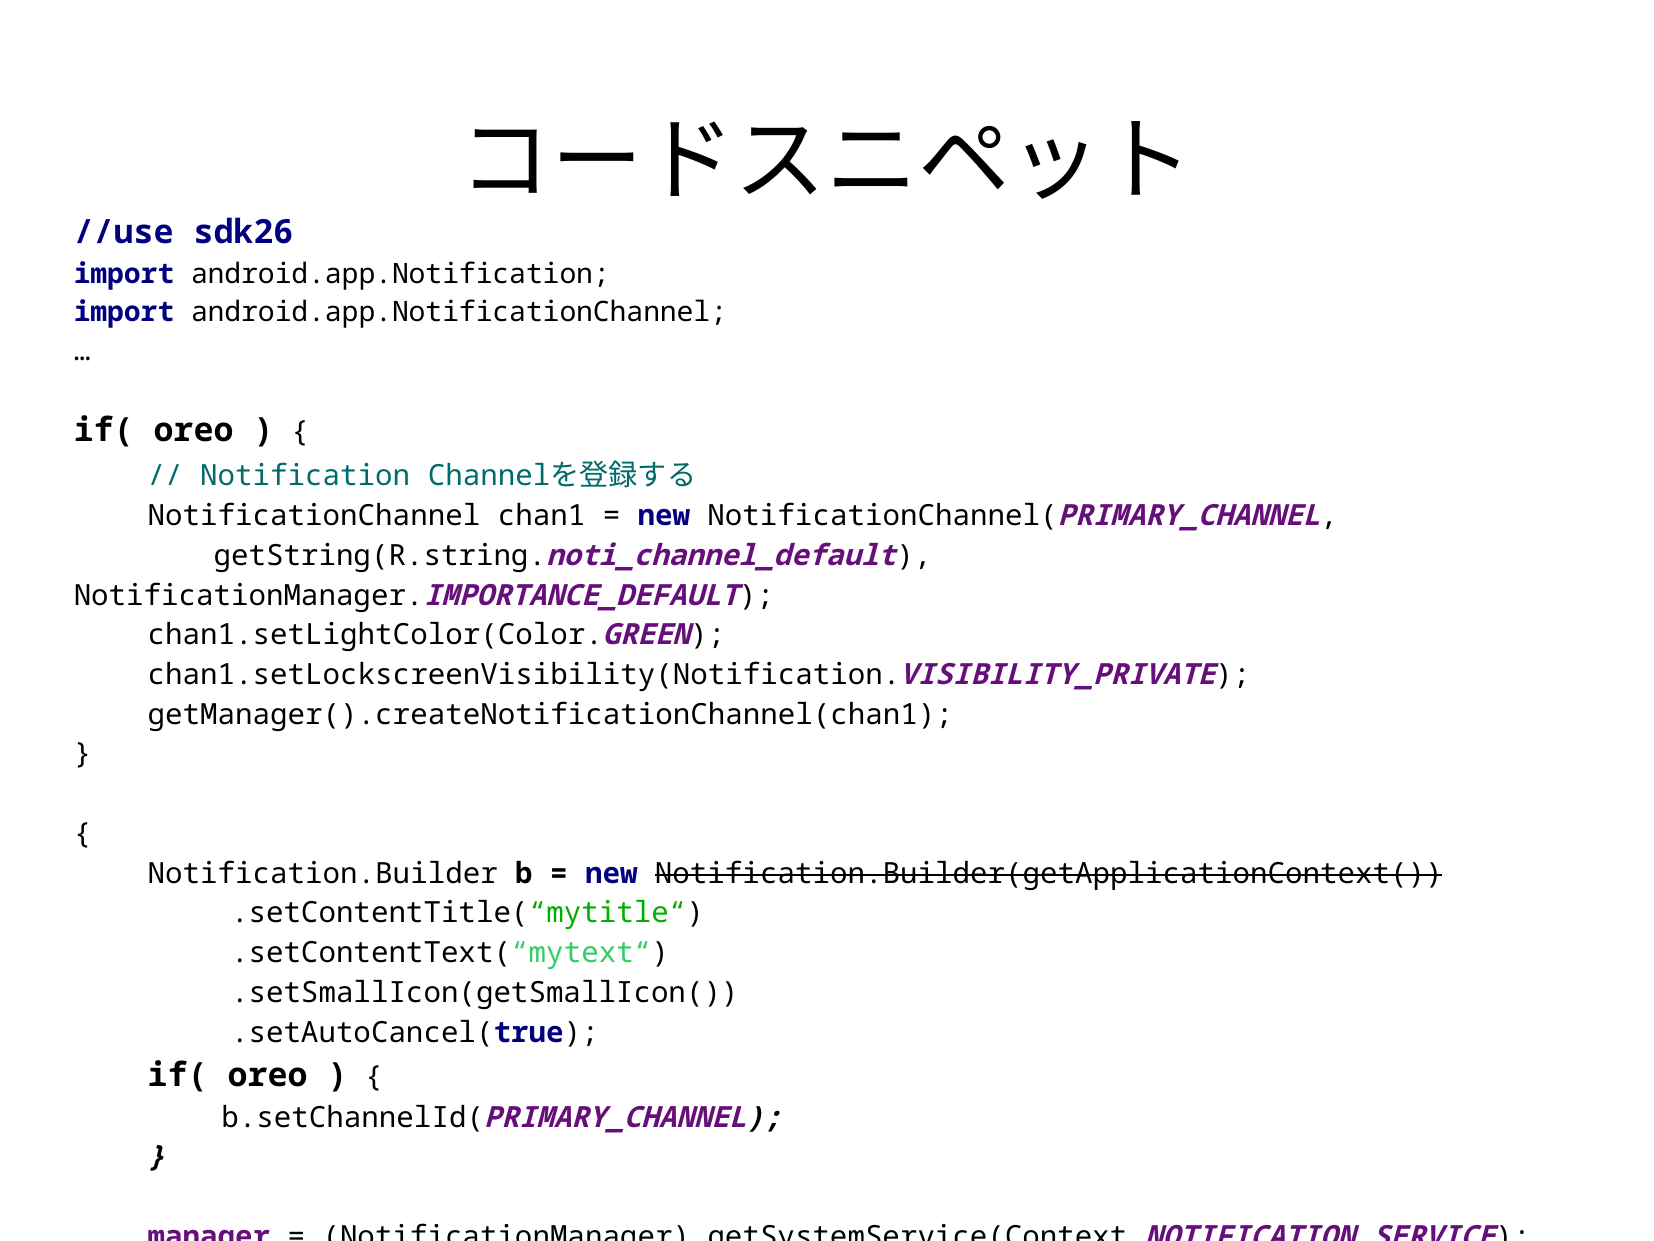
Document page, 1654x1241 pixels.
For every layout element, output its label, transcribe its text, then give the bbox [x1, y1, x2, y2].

text_box //use sdk26 import android.app.Notification; import android.app.NotificationChannel; … if( oreo ) { // Notification Channelを登録する NotificationChannel chan1 = new NotificationChannel(PRIMARY_CHANNEL, getString(R.string.noti_channel_default), NotificationManager.IMPORTANCE_DEFAULT); chan1.setLightColor(Color.GREEN); chan1.setLockscreenVisibility(Notification.VISIBILITY_PRIVATE); getManager().createNotificationChannel(chan1); } { Notification.Builder b = new Notification.Builder(getApplicationContext()) .setContentTitle(“mytitle“) .setContentText(“mytext“) .setSmallIcon(getSmallIcon()) .setAutoCancel(true); if( oreo ) { b.setChannelId(PRIMARY_CHANNEL); } manager = (NotificationManager) getSystemService(Context.NOTIFICATION_SERVICE); manager.notify(id, b.build()); } [59, 200, 1654, 1193]
title コードスニペット [82, 49, 1571, 200]
